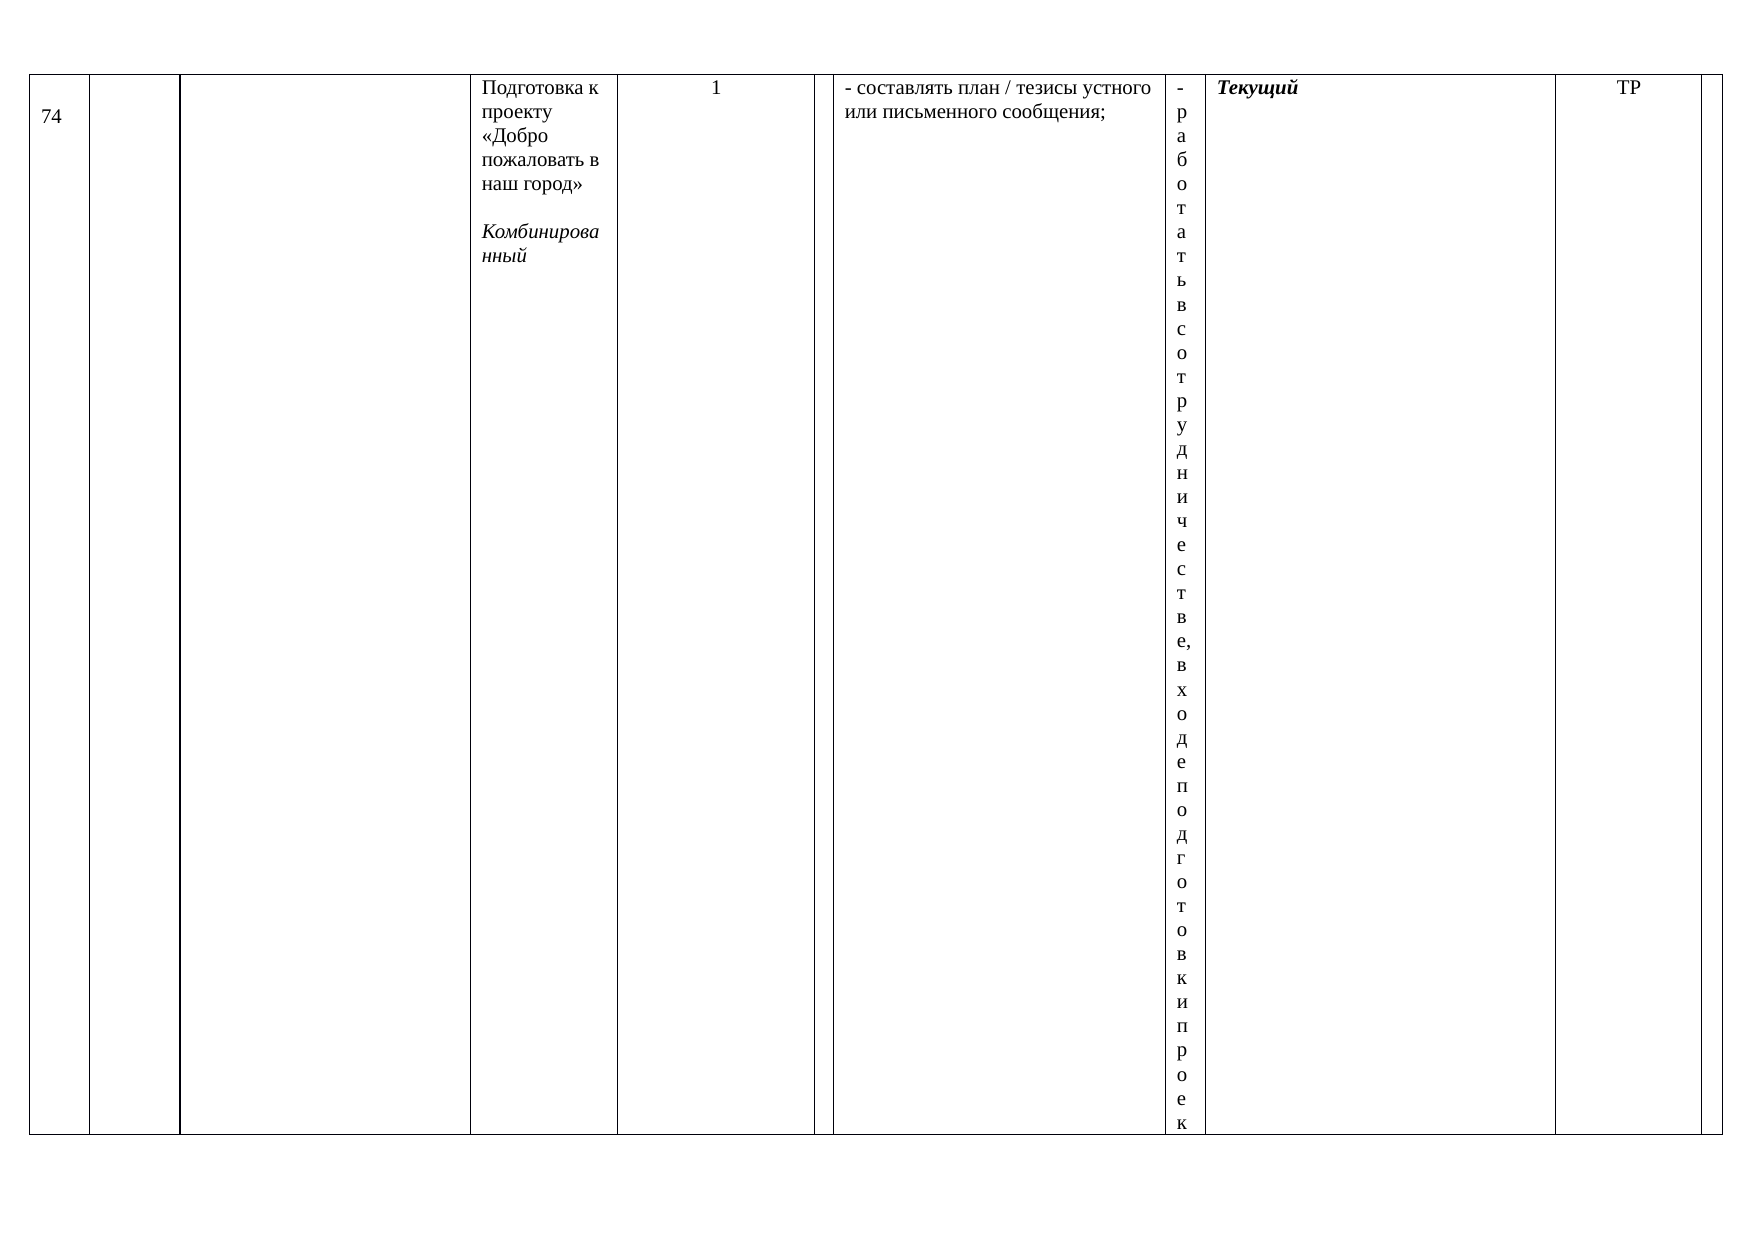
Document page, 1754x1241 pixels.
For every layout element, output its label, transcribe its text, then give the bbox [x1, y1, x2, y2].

table_cell [1702, 75, 1722, 1134]
table_cell [815, 75, 833, 1134]
table_cell ТР [1556, 75, 1701, 1134]
table_cell - работать в сотрудничестве, в ходе подготовки проек [1166, 75, 1205, 1134]
table_cell - составлять план / тезисы устного или письменного сообщения; [834, 75, 1165, 1134]
table_cell 1 [618, 75, 814, 1134]
table_cell [90, 75, 179, 1134]
table_cell Подготовка к проекту «Добро пожаловать в наш город» Комбинированный [471, 75, 617, 1134]
table_cell [181, 75, 470, 1134]
table_cell Текущий [1206, 75, 1555, 1134]
table_cell 74 [30, 75, 89, 1134]
